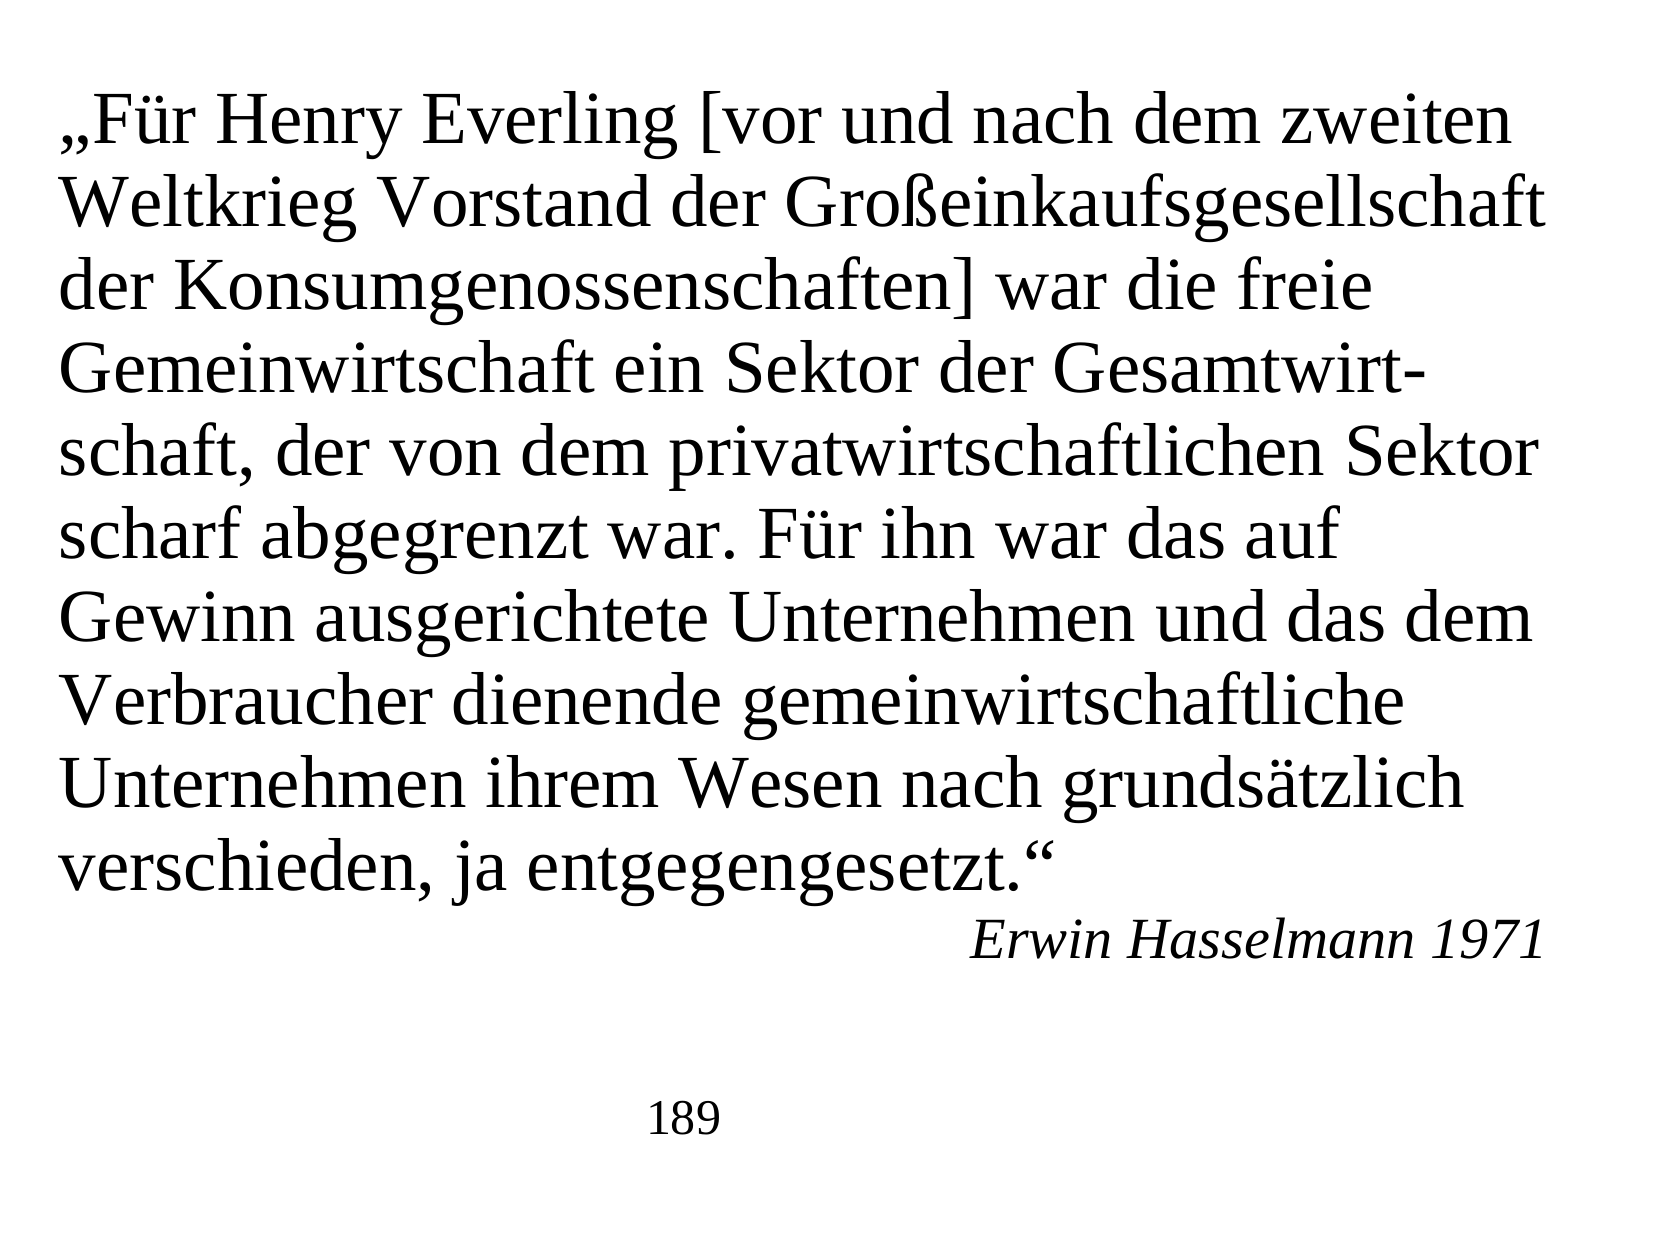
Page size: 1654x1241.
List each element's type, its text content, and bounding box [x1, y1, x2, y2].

text_box „Für Henry Everling [vor und nach dem zweiten Weltkrieg Vorstand der Großeinkaufsgesellschaft der Konsumgenossenschaften] war die freie Gemeinwirtschaft ein Sektor der Gesamtwirt-schaft, der von dem privatwirtschaftlichen Sektor scharf abgegrenzt war. Für ihn war das auf Gewinn ausgerichtete Unternehmen und das dem Verbraucher dienende gemeinwirtschaftliche Unternehmen ihrem Wesen nach grundsätzlich verschieden, ja entgegengesetzt.“ Erwin Hasselmann 1971 [59, 76, 1565, 1069]
text_box [646, 1090, 881, 1152]
